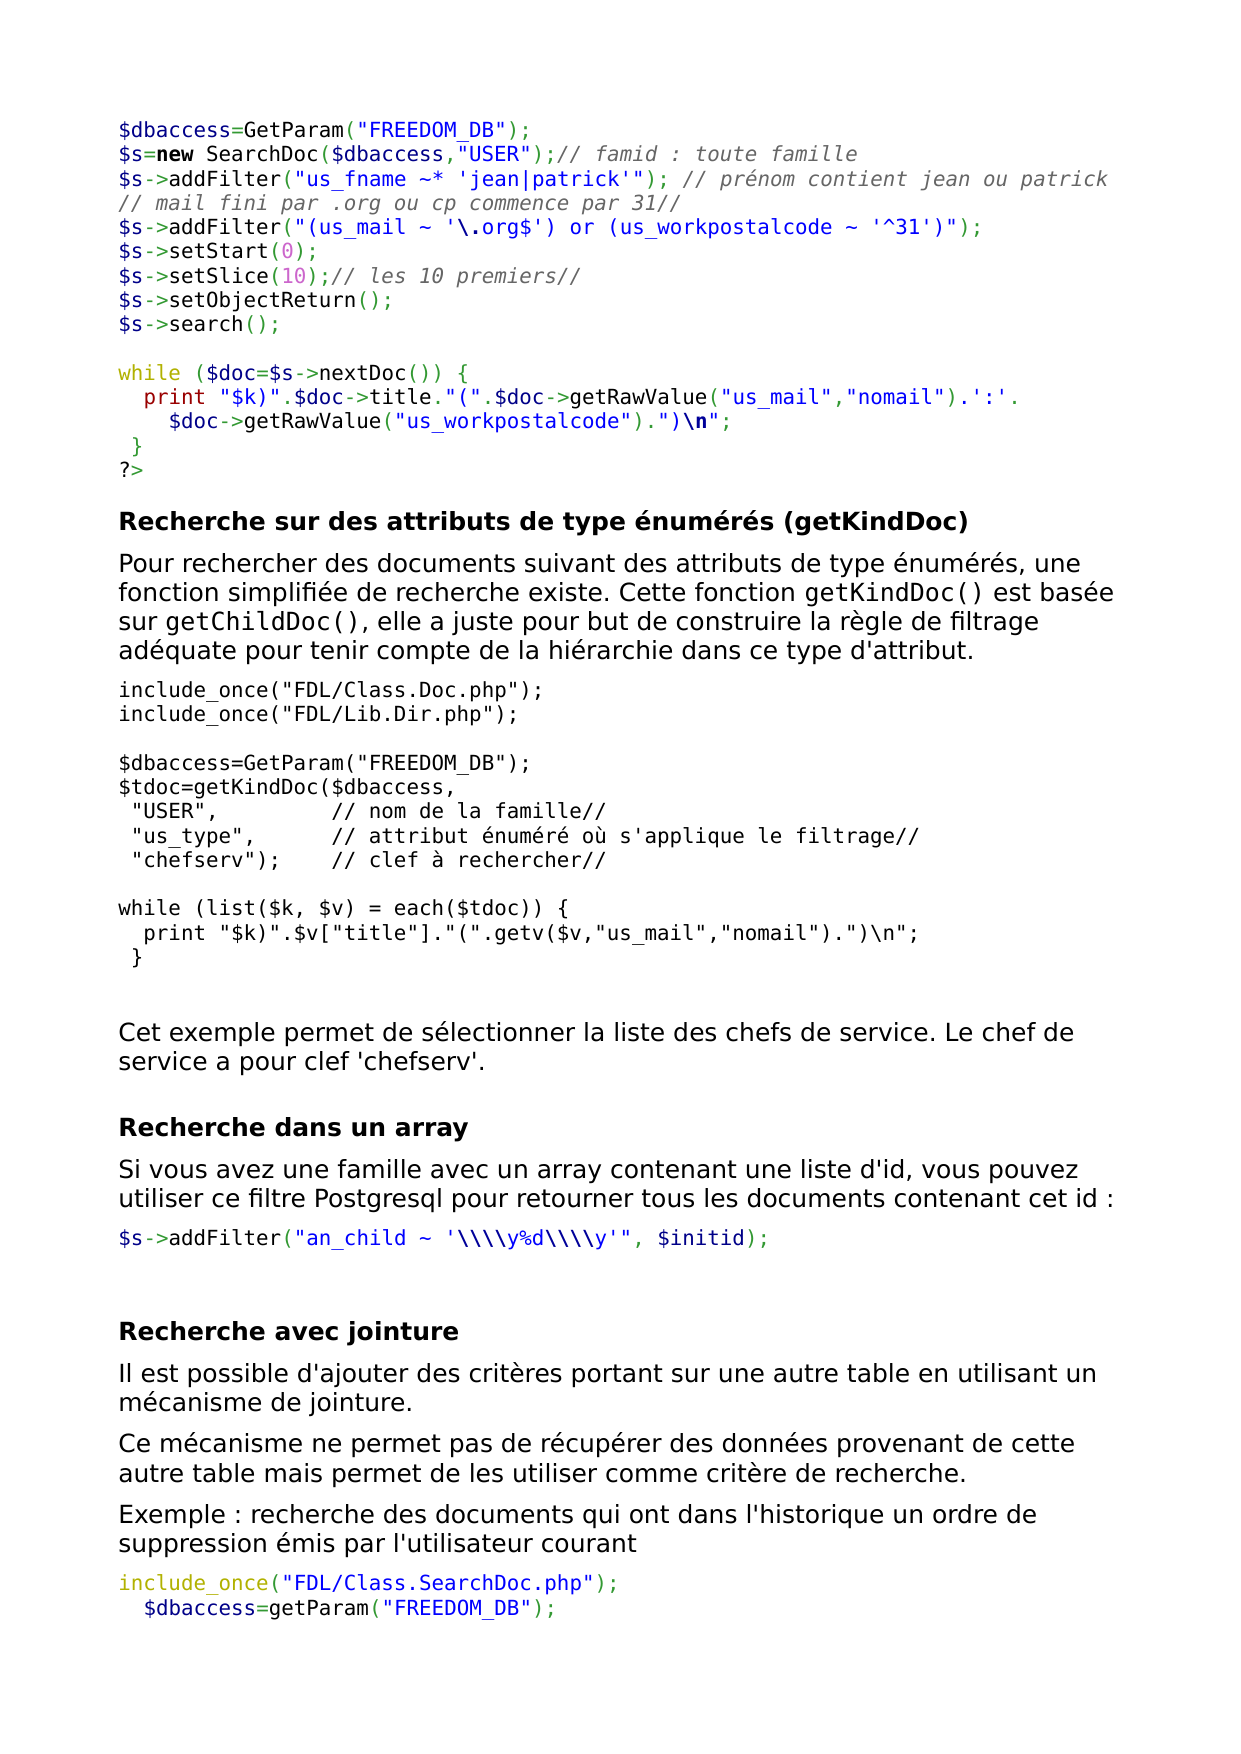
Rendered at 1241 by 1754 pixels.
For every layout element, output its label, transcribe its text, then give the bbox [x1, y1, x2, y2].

text while ($doc=$s->nextDoc()) { [118, 361, 1122, 385]
text Pour rechercher des documents suivant des attributs de type énumérés, une fonction simplifiée de recherche existe. Cette fonction getKindDoc() est basée sur getChildDoc(), elle a juste pour but de construire la règle de filtrage adéquate pour tenir compte de la hiérarchie dans ce type d'attribut. [118, 549, 1122, 666]
text } [118, 434, 1122, 458]
text $doc->getRawValue("us_workpostalcode").")\n"; [118, 409, 1122, 434]
text ?> [118, 458, 1122, 482]
text $dbaccess=getParam("FREEDOM_DB"); [118, 1596, 1122, 1620]
text Cet exemple permet de sélectionner la liste des chefs de service. Le chef de service a pour clef 'chefserv'. [118, 1018, 1122, 1076]
text $s->setSlice(10);// les 10 premiers// [118, 264, 1122, 288]
text include_once("FDL/Class.Doc.php"); include_once("FDL/Lib.Dir.php"); $dbaccess=GetParam("FREEDOM_DB"); $tdoc=getKindDoc($dbaccess, "USER", // nom de la famille// "us_type", // attribut énuméré où s'applique le filtrage// "chefserv"); // clef à rechercher// while (list($k, $v) = each($tdoc)) { print "$k)".$v["title"]."(".getv($v,"us_mail","nomail").")\n"; } [118, 678, 1122, 1018]
text $s->addFilter("an_child ~ '\\\\y%d\\\\y'", $initid); [118, 1226, 1122, 1250]
text $s->addFilter("us_fname ~* 'jean|patrick'"); // prénom contient jean ou patrick [118, 167, 1122, 191]
text $s->addFilter("(us_mail ~ '\.org$') or (us_workpostalcode ~ '^31')"); [118, 215, 1122, 239]
subtitle Recherche avec jointure [118, 1317, 1122, 1346]
text Si vous avez une famille avec un array contenant une liste d'id, vous pouvez utiliser ce filtre Postgresql pour retourner tous les documents contenant cet id : [118, 1155, 1122, 1214]
text $dbaccess=GetParam("FREEDOM_DB"); [118, 118, 1122, 142]
text print "$k)".$doc->title."(".$doc->getRawValue("us_mail","nomail").':'. [118, 385, 1122, 409]
text $s->search(); [118, 312, 1122, 337]
text $s->setStart(0); [118, 239, 1122, 264]
subtitle Recherche dans un array [118, 1114, 1122, 1143]
text $s->setObjectReturn(); [118, 288, 1122, 312]
text Exemple : recherche des documents qui ont dans l'historique un ordre de suppression émis par l'utilisateur courant [118, 1500, 1122, 1559]
subtitle Recherche sur des attributs de type énumérés (getKindDoc) [118, 507, 1122, 536]
text Ce mécanisme ne permet pas de récupérer des données provenant de cette autre table mais permet de les utiliser comme critère de recherche. [118, 1429, 1122, 1488]
text Il est possible d'ajouter des critères portant sur une autre table en utilisant un mécanisme de jointure. [118, 1359, 1122, 1417]
text // mail fini par .org ou cp commence par 31// [118, 191, 1122, 215]
text $s=new SearchDoc($dbaccess,"USER");// famid : toute famille [118, 142, 1122, 167]
text include_once("FDL/Class.SearchDoc.php"); [118, 1571, 1122, 1596]
